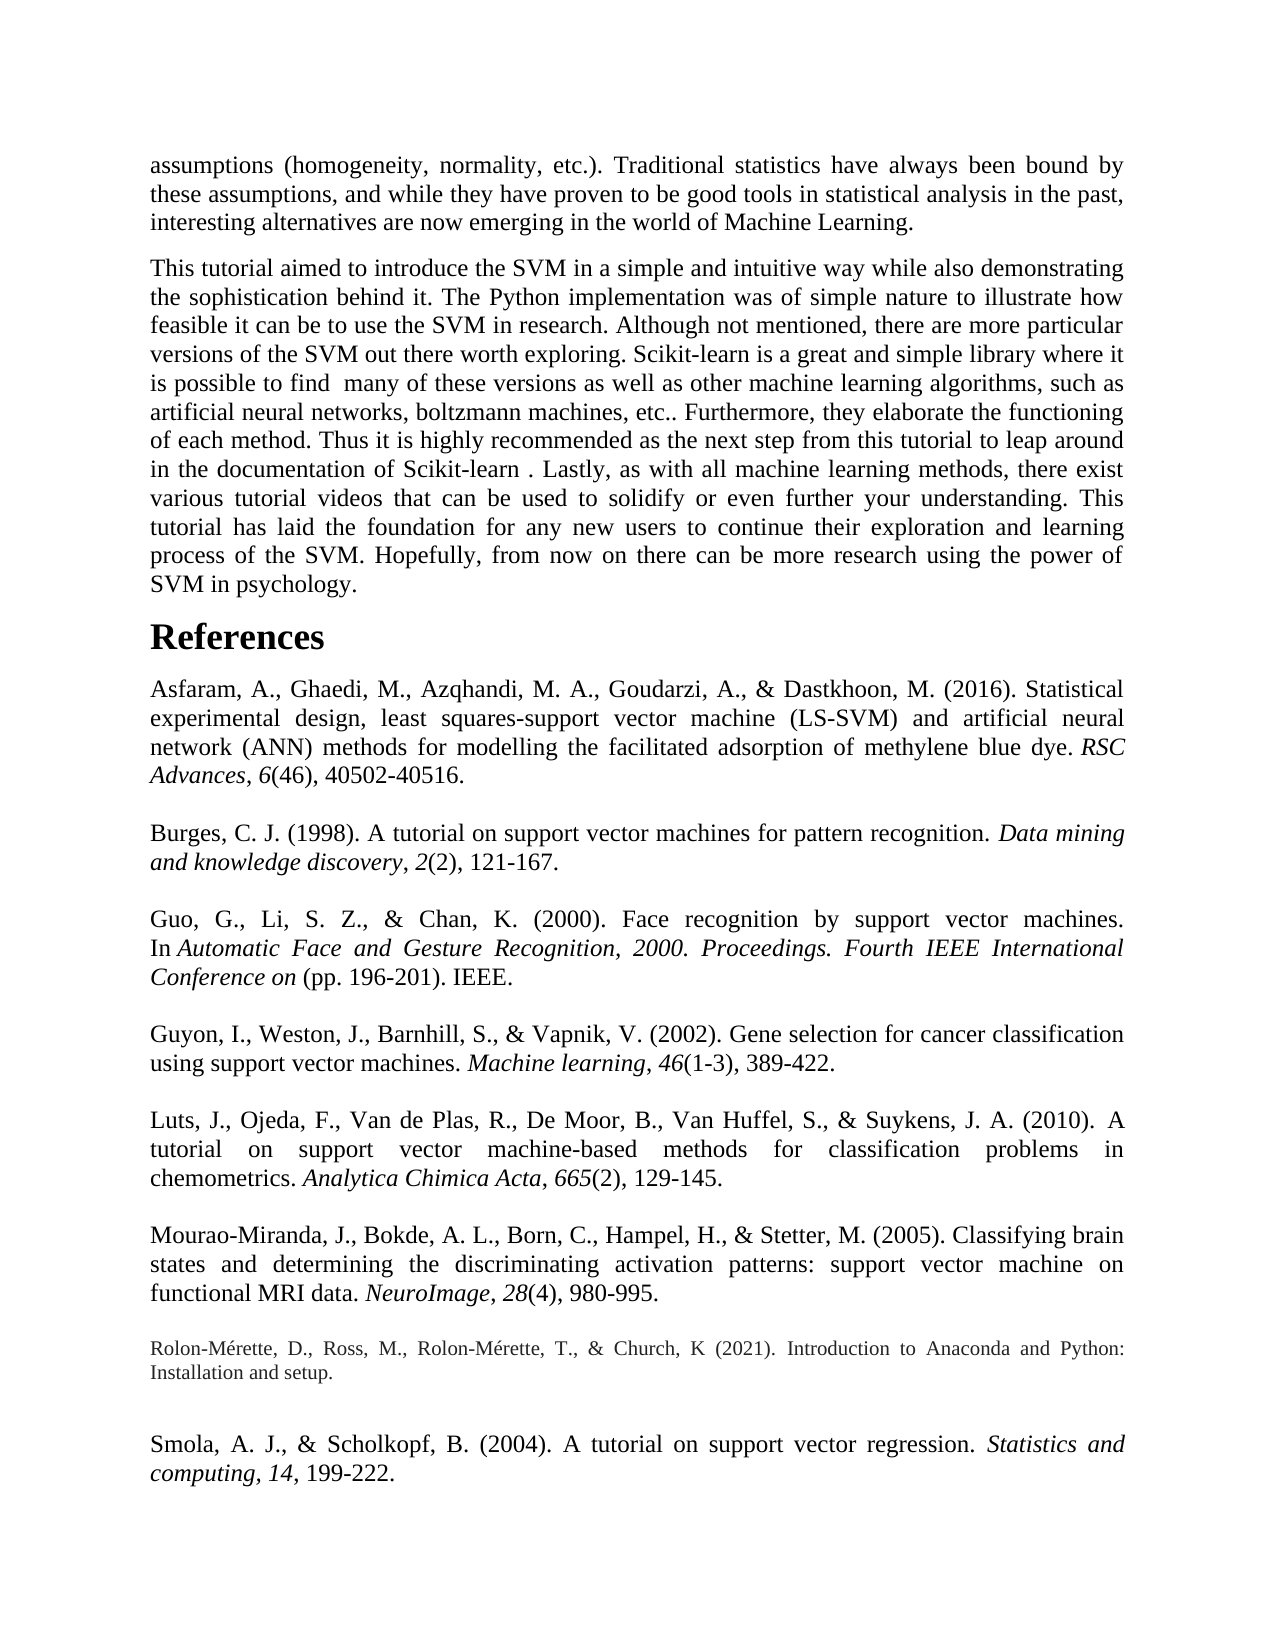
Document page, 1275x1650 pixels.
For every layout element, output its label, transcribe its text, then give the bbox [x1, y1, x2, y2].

text Rolon-Mérette, D., Ross, M., Rolon-Mérette, T., & Church, K (2021). Introduction to Anaconda and Python: Installation and setup. [150, 1336, 1125, 1384]
text Burges, C. J. (1998). A tutorial on support vector machines for pattern recognition. Data mining and knowledge discovery, 2(2), 121-167. [150, 818, 1125, 876]
text Guo, G., Li, S. Z., & Chan, K. (2000). Face recognition by support vector machines. In Automatic Face and Gesture Recognition, 2000. Proceedings. Fourth IEEE International Conference on (pp. 196-201). IEEE. [150, 904, 1125, 991]
text Smola, A. J., & Scholkopf, B. (2004). A tutorial on support vector regression. Statistics and computing, 14, 199-222. [150, 1429, 1125, 1487]
text Guyon, I., Weston, J., Barnhill, S., & Vapnik, V. (2002). Gene selection for cancer classification using support vector machines. Machine learning, 46(1-3), 389-422. [150, 1019, 1125, 1077]
text References [150, 614, 1125, 658]
text Asfaram, A., Ghaedi, M., Azqhandi, M. A., Goudarzi, A., & Dastkhoon, M. (2016). Statistical experimental design, least squares-support vector machine (LS-SVM) and artificial neural network (ANN) methods for modelling the facilitated adsorption of methylene blue dye. RSC Advances, 6(46), 40502-40516. [150, 674, 1125, 789]
text assumptions (homogeneity, normality, etc.). Traditional statistics have always been bound by these assumptions, and while they have proven to be good tools in statistical analysis in the past, interesting alternatives are now emerging in the world of Machine Learning. [150, 150, 1125, 236]
text Mourao-Miranda, J., Bokde, A. L., Born, C., Hampel, H., & Stetter, M. (2005). Classifying brain states and determining the discriminating activation patterns: support vector machine on functional MRI data. NeuroImage, 28(4), 980-995. [150, 1221, 1125, 1307]
text This tutorial aimed to introduce the SVM in a simple and intuitive way while also demonstrating the sophistication behind it. The Python implementation was of simple nature to illustrate how feasible it can be to use the SVM in research. Although not mentioned, there are more particular versions of the SVM out there worth exploring. Scikit-learn is a great and simple library where it is possible to find many of these versions as well as other machine learning algorithms, such as artificial neural networks, boltzmann machines, etc.. Furthermore, they elaborate the functioning of each method. Thus it is highly recommended as the next step from this tutorial to leap around in the documentation of Scikit-learn . Lastly, as with all machine learning methods, there exist various tutorial videos that can be used to solidify or even further your understanding. This tutorial has laid the foundation for any new users to continue their exploration and learning process of the SVM. Hopefully, from now on there can be more research using the power of SVM in psychology. [150, 253, 1125, 598]
text Luts, J., Ojeda, F., Van de Plas, R., De Moor, B., Van Huffel, S., & Suykens, J. A. (2010). A tutorial on support vector machine-based methods for classification problems in chemometrics. Analytica Chimica Acta, 665(2), 129-145. [150, 1106, 1125, 1192]
